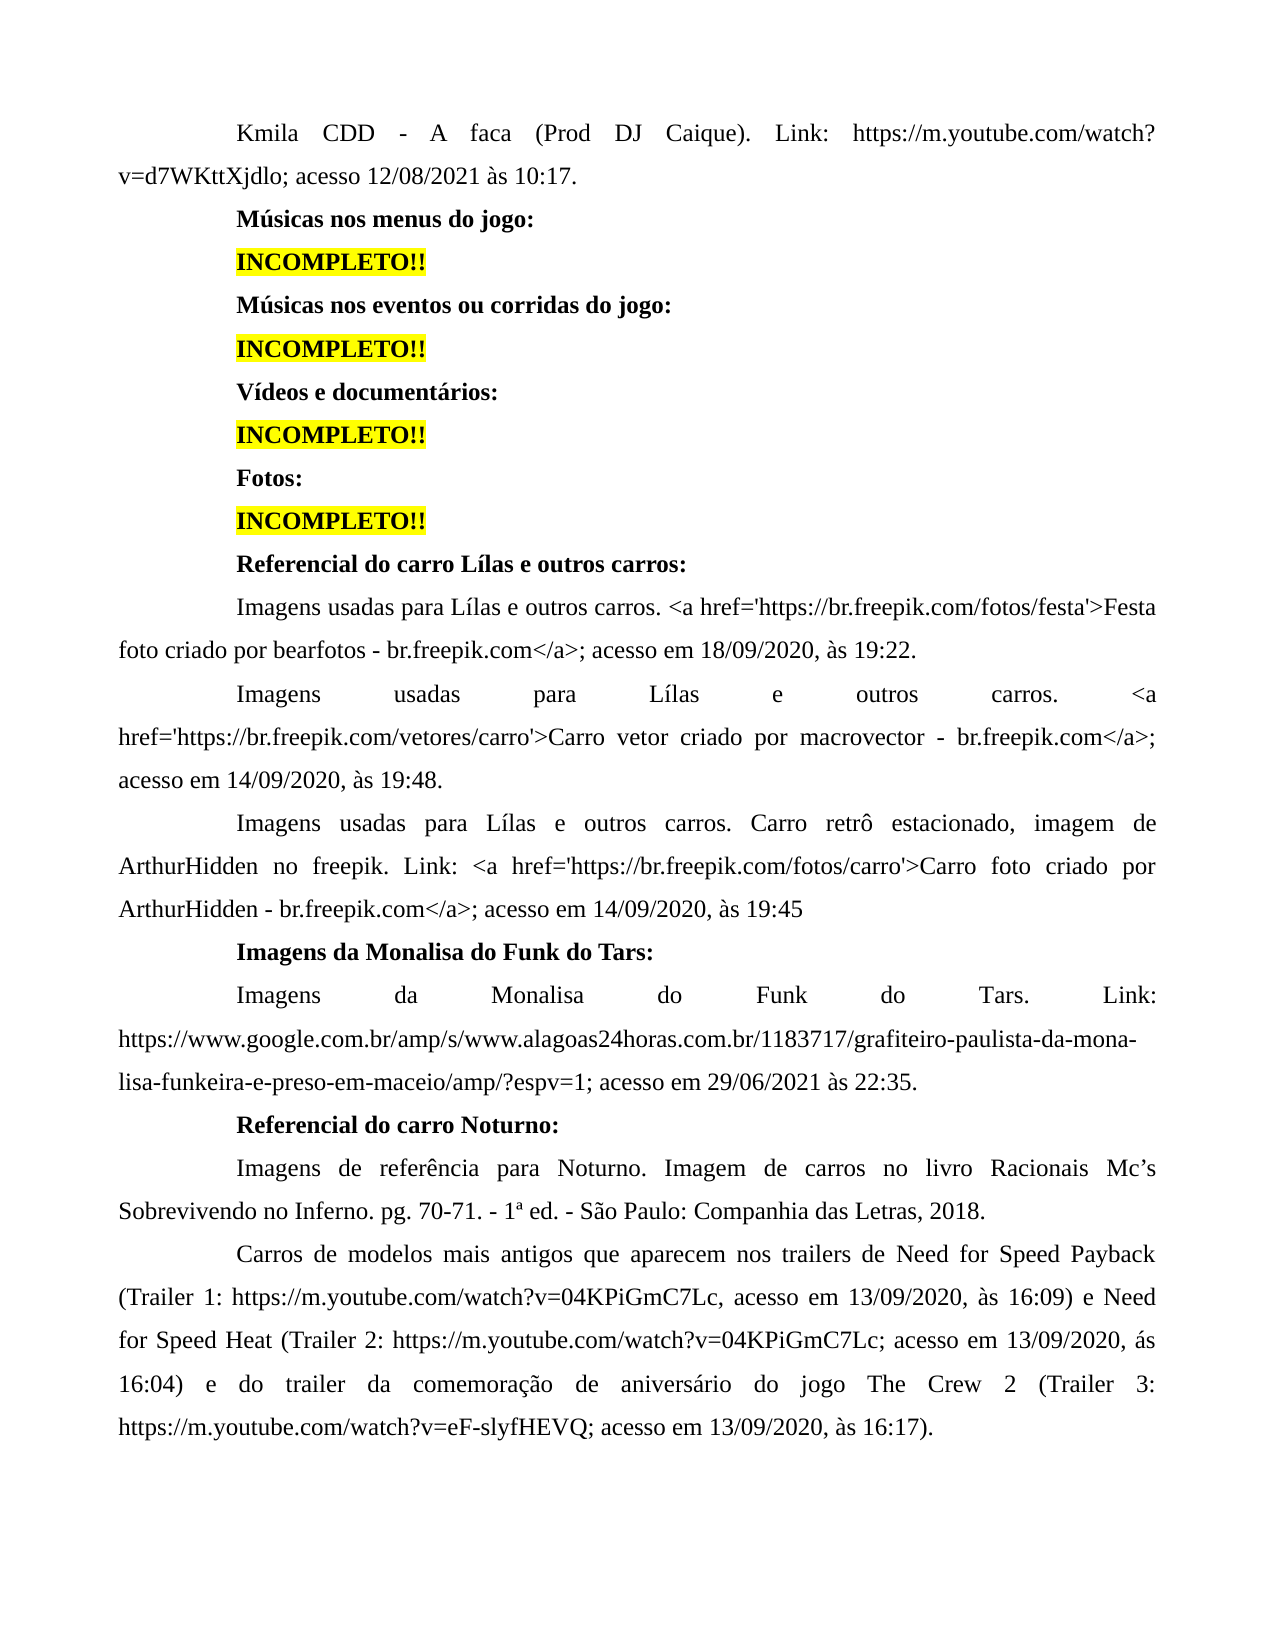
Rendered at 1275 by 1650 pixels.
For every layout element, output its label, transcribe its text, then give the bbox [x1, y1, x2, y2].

text Imagens usadas para Lílas e outros carros. <a href='https://br.freepik.com/vetores/carro'>Carro vetor criado por macrovector - br.freepik.com</a>; acesso em 14/09/2020, às 19:48. [118, 679, 1157, 794]
text Músicas nos menus do jogo: [118, 204, 1157, 233]
text Imagens de referência para Noturno. Imagem de carros no livro Racionais Mc’s Sobrevivendo no Inferno. pg. 70-71. - 1ª ed. - São Paulo: Companhia das Letras, 2018. [118, 1153, 1157, 1225]
text Vídeos e documentários: [118, 377, 1157, 406]
text INCOMPLETO!! [118, 420, 1157, 449]
text Imagens usadas para Lílas e outros carros. <a href='https://br.freepik.com/fotos/festa'>Festa foto criado por bearfotos - br.freepik.com</a>; acesso em 18/09/2020, às 19:22. [118, 592, 1157, 664]
text Referencial do carro Noturno: [118, 1110, 1157, 1139]
text INCOMPLETO!! [118, 506, 1157, 535]
text Imagens da Monalisa do Funk do Tars: [118, 937, 1157, 966]
text Imagens da Monalisa do Funk do Tars. Link: https://www.google.com.br/amp/s/www.alagoas24horas.com.br/1183717/grafiteiro-paulista-da-mona-lisa-funkeira-e-preso-em-maceio/amp/?espv=1; acesso em 29/06/2021 às 22:35. [118, 981, 1157, 1096]
text Músicas nos eventos ou corridas do jogo: [118, 291, 1157, 319]
text Fotos: [118, 463, 1157, 492]
text INCOMPLETO!! [118, 247, 1157, 276]
text Imagens usadas para Lílas e outros carros. Carro retrô estacionado, imagem de ArthurHidden no freepik. Link: <a href='https://br.freepik.com/fotos/carro'>Carro foto criado por ArthurHidden - br.freepik.com</a>; acesso em 14/09/2020, às 19:45 [118, 808, 1157, 923]
text INCOMPLETO!! [118, 334, 1157, 362]
text Carros de modelos mais antigos que aparecem nos trailers de Need for Speed Payback (Trailer 1: https://m.youtube.com/watch?v=04KPiGmC7Lc, acesso em 13/09/2020, às 16:09) e Need for Speed Heat (Trailer 2: https://m.youtube.com/watch?v=04KPiGmC7Lc; acesso em 13/09/2020, ás 16:04) e do trailer da comemoração de aniversário do jogo The Crew 2 (Trailer 3: https://m.youtube.com/watch?v=eF-slyfHEVQ; acesso em 13/09/2020, às 16:17). [118, 1239, 1157, 1441]
text Kmila CDD - A faca (Prod DJ Caique). Link: https://m.youtube.com/watch?v=d7WKttXjdlo; acesso 12/08/2021 às 10:17. [118, 118, 1157, 190]
text Referencial do carro Lílas e outros carros: [118, 549, 1157, 578]
